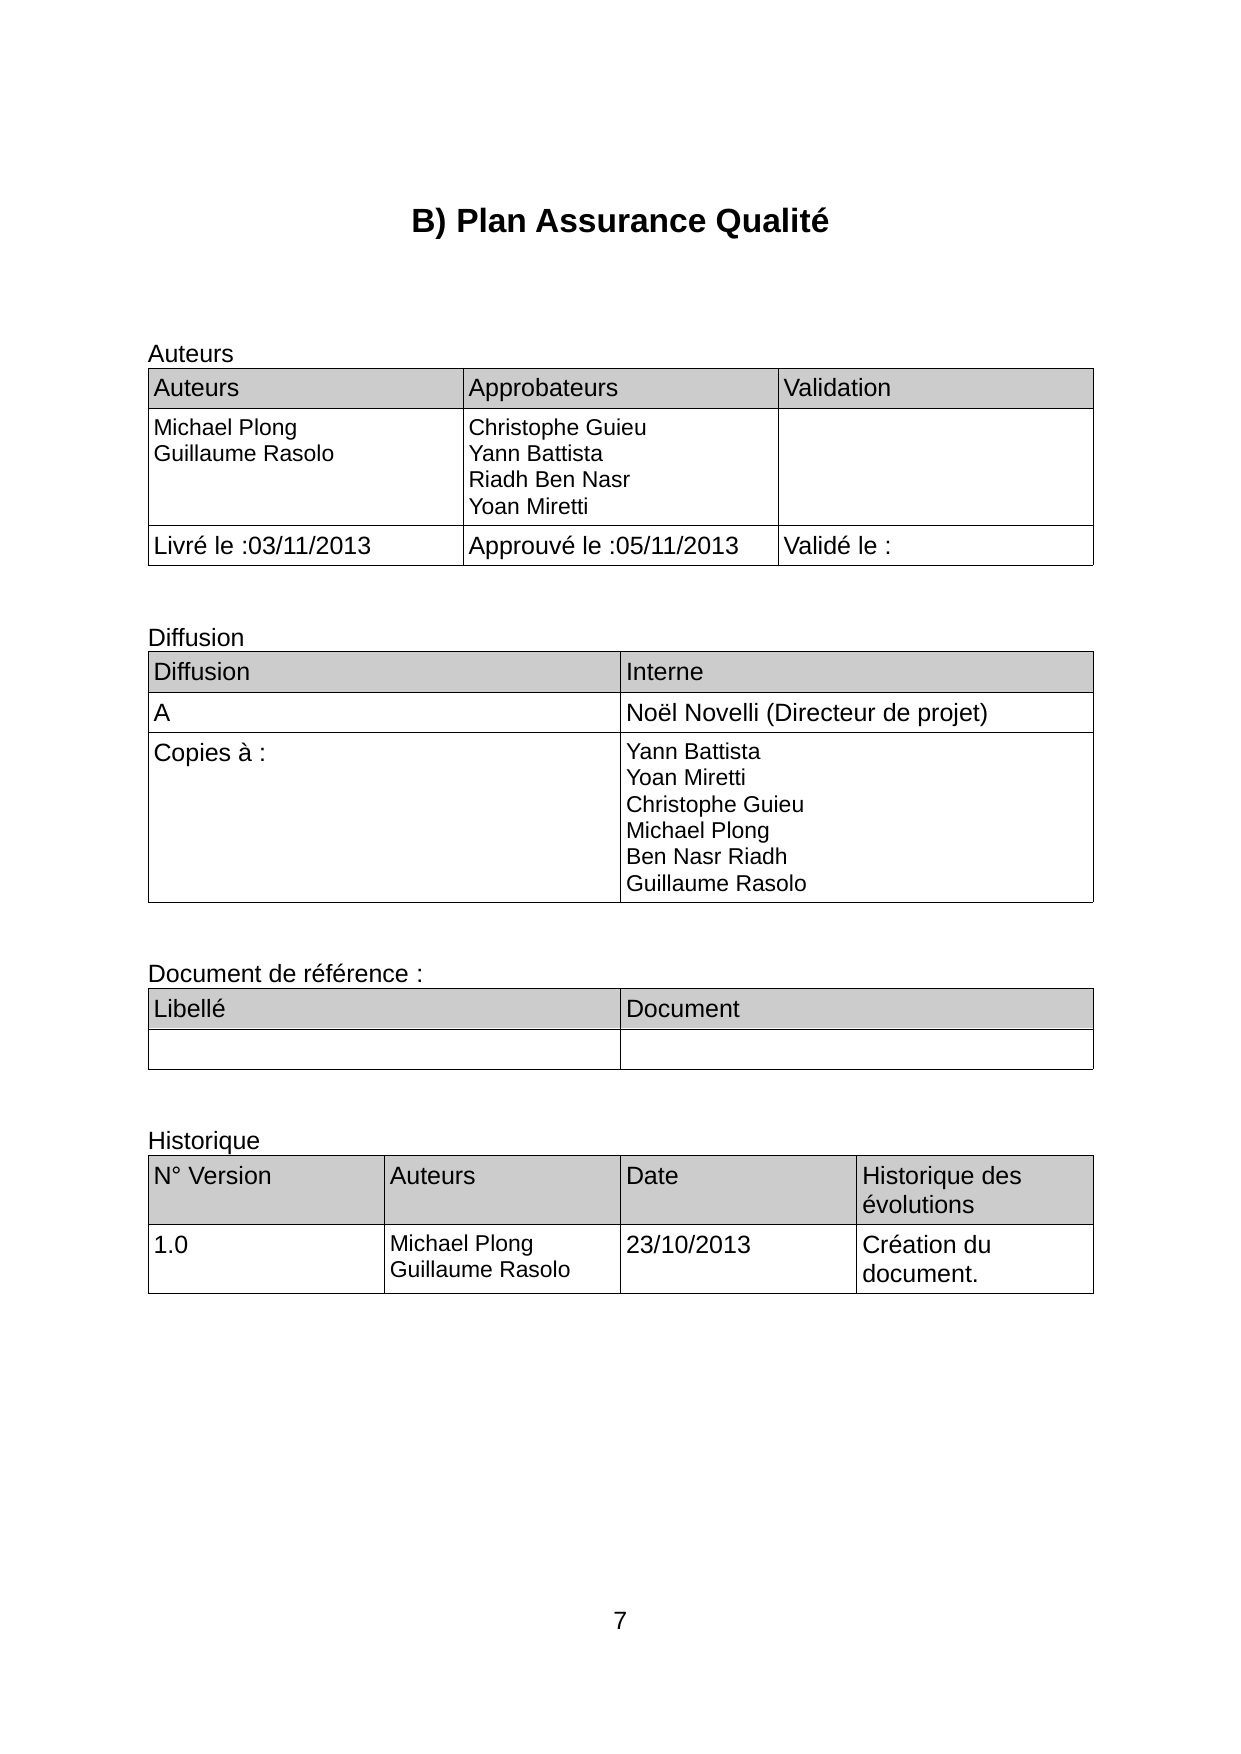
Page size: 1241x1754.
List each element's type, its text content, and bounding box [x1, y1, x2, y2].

table_cell Michael Plong Guillaume Rasolo [149, 409, 463, 525]
table_header Validation [779, 369, 1093, 408]
table_header Auteurs [149, 369, 463, 408]
table_header N° Version [149, 1156, 384, 1224]
table_cell Michael Plong Guillaume Rasolo [385, 1225, 620, 1293]
table_header Diffusion [149, 652, 620, 692]
table_cell Noël Novelli (Directeur de projet) [621, 693, 1093, 732]
table_header Auteurs [385, 1156, 620, 1224]
table_header Interne [621, 652, 1093, 692]
table_cell Christophe Guieu Yann Battista Riadh Ben Nasr Yoan Miretti [464, 409, 778, 525]
table_cell [149, 1030, 620, 1069]
table_header Libellé [149, 989, 620, 1028]
table_cell Validé le : [779, 526, 1093, 565]
table_cell Création du document. [857, 1225, 1093, 1293]
table_cell Approuvé le :05/11/2013 [464, 526, 778, 565]
table_header Historique des évolutions [857, 1156, 1093, 1224]
table_cell Yann Battista Yoan Miretti Christophe Guieu Michael Plong Ben Nasr Riadh Guillaume Rasolo [621, 733, 1093, 902]
text Document de référence : [148, 959, 1093, 988]
table_cell [621, 1030, 1093, 1069]
table_cell [779, 409, 1093, 525]
text Auteurs [148, 339, 1093, 367]
table_cell 1.0 [149, 1225, 384, 1293]
table_cell Copies à : [149, 733, 620, 902]
table_cell Livré le :03/11/2013 [149, 526, 463, 565]
table_header Document [621, 989, 1093, 1028]
text Historique [148, 1126, 1093, 1155]
text Diffusion [148, 623, 1093, 651]
table_header Date [621, 1156, 856, 1224]
table_cell A [149, 693, 620, 732]
table_header Approbateurs [464, 369, 778, 408]
table_cell 23/10/2013 [621, 1225, 856, 1293]
subtitle Plan Assurance Qualité [148, 201, 1093, 240]
